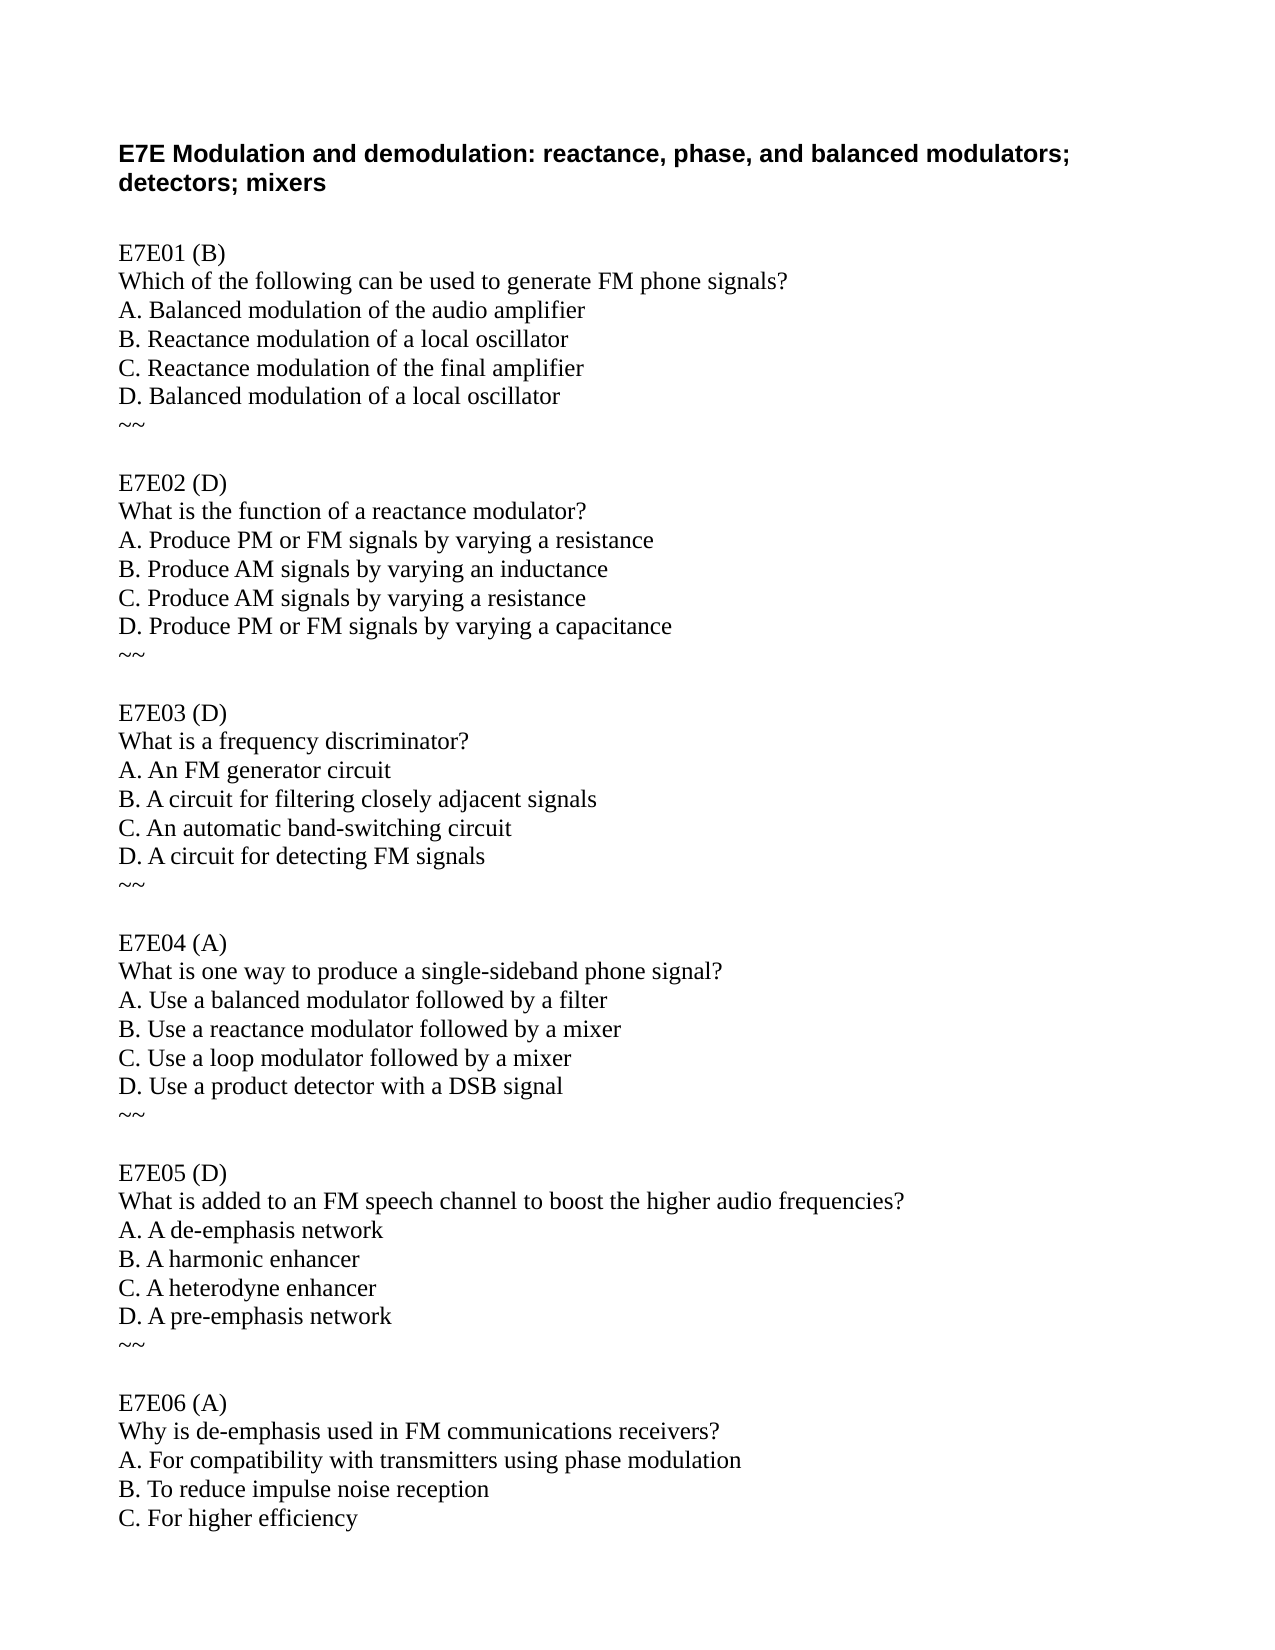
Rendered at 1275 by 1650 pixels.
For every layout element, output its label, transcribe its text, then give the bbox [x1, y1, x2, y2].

text ~~ [118, 870, 1157, 899]
text A. Use a balanced modulator followed by a filter [118, 985, 1157, 1014]
text What is the function of a reactance modulator? [118, 496, 1157, 525]
text C. A heterodyne enhancer [118, 1273, 1157, 1301]
text D. Use a product detector with a DSB signal [118, 1071, 1157, 1100]
text B. To reduce impulse noise reception [118, 1474, 1157, 1503]
text D. Balanced modulation of a local oscillator [118, 381, 1157, 410]
text A. For compatibility with transmitters using phase modulation [118, 1445, 1157, 1474]
text ~~ [118, 1100, 1157, 1129]
text B. A circuit for filtering closely adjacent signals [118, 784, 1157, 813]
text A. Balanced modulation of the audio amplifier [118, 295, 1157, 324]
text Why is de-emphasis used in FM communications receivers? [118, 1416, 1157, 1445]
text A. Produce PM or FM signals by varying a resistance [118, 525, 1157, 554]
text C. Reactance modulation of the final amplifier [118, 353, 1157, 381]
text E7E02 (D) [118, 468, 1157, 496]
text What is added to an FM speech channel to boost the higher audio frequencies? [118, 1186, 1157, 1215]
text A. An FM generator circuit [118, 755, 1157, 784]
text E7E04 (A) [118, 928, 1157, 956]
text E7E01 (B) [118, 238, 1157, 266]
text ~~ [118, 410, 1157, 439]
text E7E05 (D) [118, 1158, 1157, 1186]
text C. Produce AM signals by varying a resistance [118, 583, 1157, 611]
text B. A harmonic enhancer [118, 1244, 1157, 1273]
text E7E03 (D) [118, 698, 1157, 726]
text E7E06 (A) [118, 1388, 1157, 1416]
text What is one way to produce a single-sideband phone signal? [118, 956, 1157, 985]
text C. An automatic band-switching circuit [118, 813, 1157, 841]
text A. A de-emphasis network [118, 1215, 1157, 1244]
text C. For higher efficiency [118, 1503, 1157, 1531]
text B. Produce AM signals by varying an inductance [118, 554, 1157, 583]
text ~~ [118, 1330, 1157, 1359]
text B. Use a reactance modulator followed by a mixer [118, 1014, 1157, 1043]
text D. A circuit for detecting FM signals [118, 841, 1157, 870]
text C. Use a loop modulator followed by a mixer [118, 1043, 1157, 1071]
text D. Produce PM or FM signals by varying a capacitance [118, 611, 1157, 640]
text What is a frequency discriminator? [118, 726, 1157, 755]
text B. Reactance modulation of a local oscillator [118, 324, 1157, 353]
text Which of the following can be used to generate FM phone signals? [118, 266, 1157, 295]
subtitle E7E Modulation and demodulation: reactance, phase, and balanced modulators; detectors; mixers [118, 139, 1157, 196]
text ~~ [118, 640, 1157, 669]
text D. A pre-emphasis network [118, 1301, 1157, 1330]
